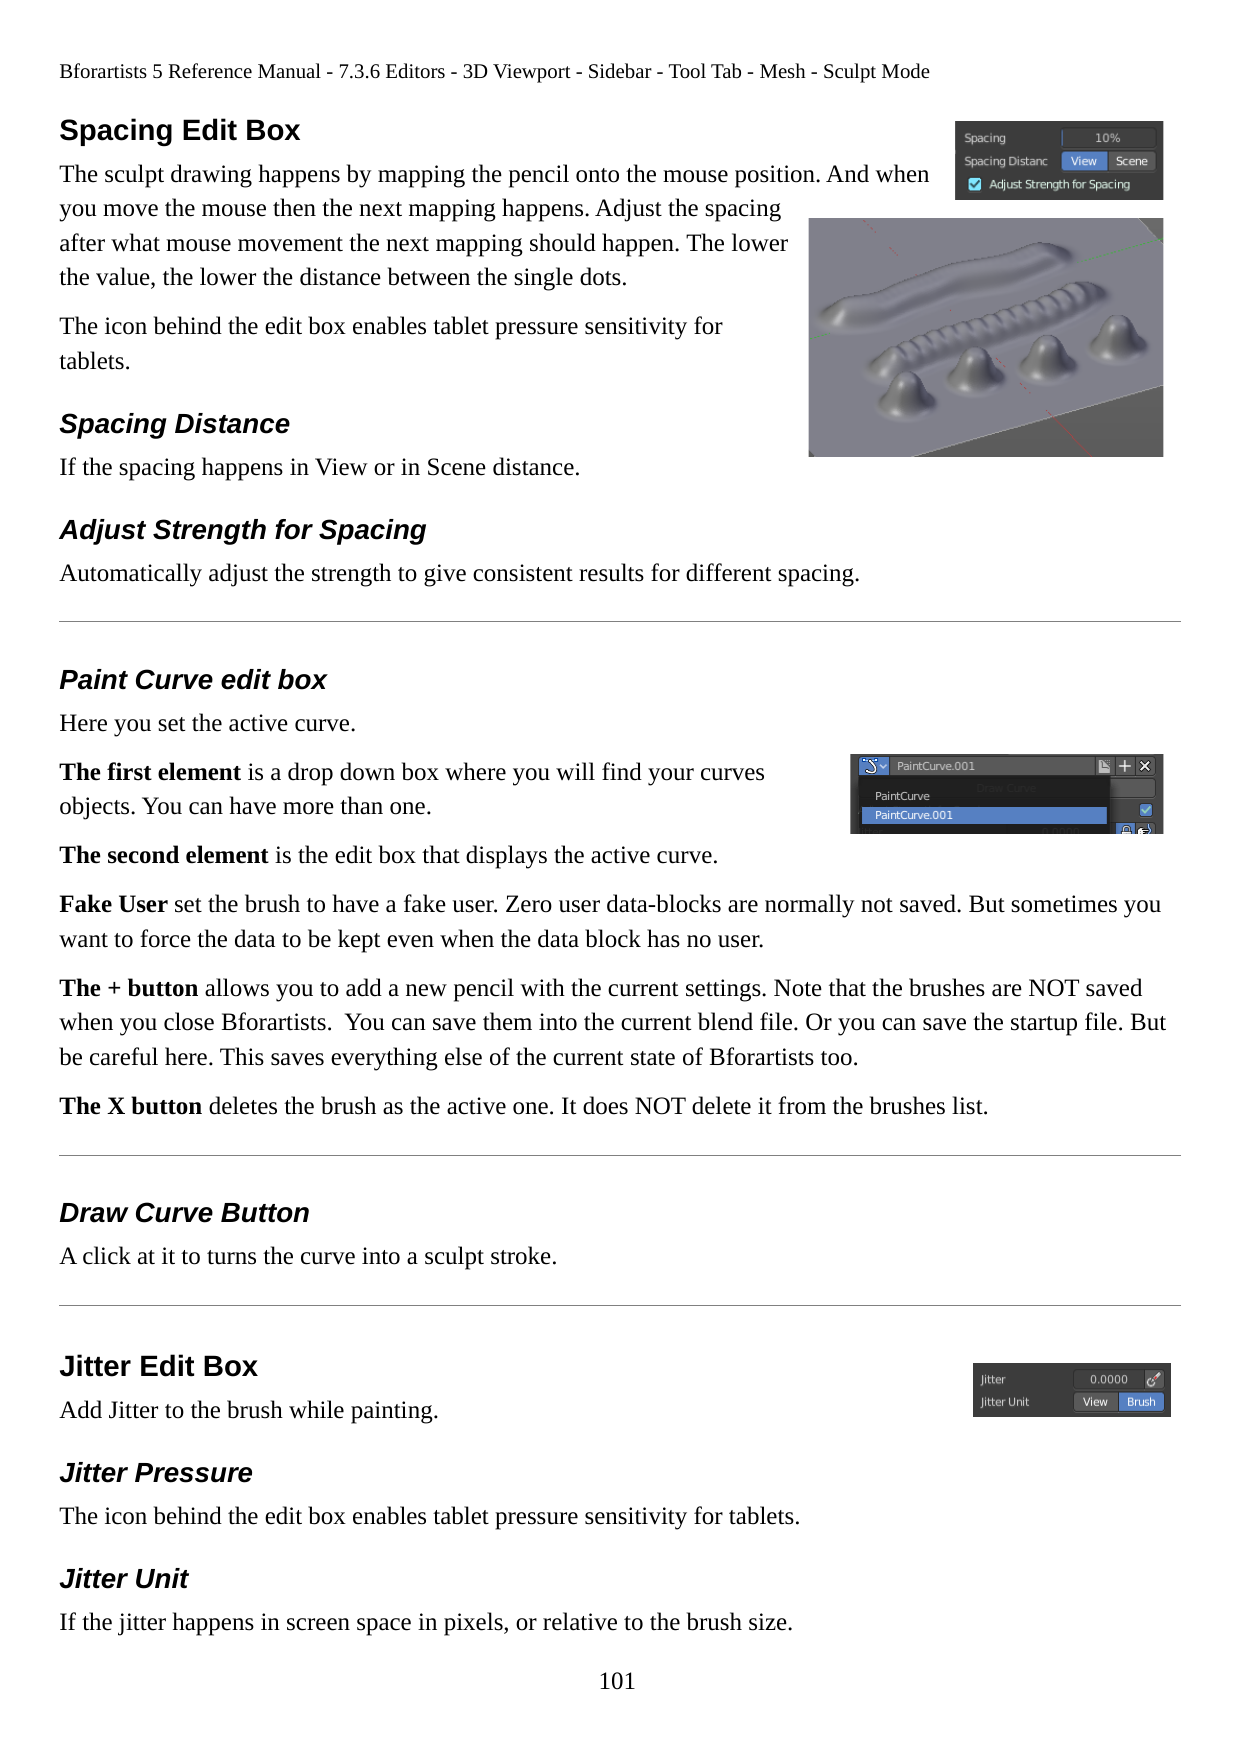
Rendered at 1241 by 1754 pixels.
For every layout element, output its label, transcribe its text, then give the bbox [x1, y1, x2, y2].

text Here you set the active curve. [59, 708, 1181, 737]
text The icon behind the edit box enables tablet pressure sensitivity for tablets. [59, 1501, 1181, 1530]
text The sculpt drawing happens by mapping the pencil onto the mouse position. And when you move the mouse then the next mapping happens. Adjust the spacing after what mouse movement the next mapping should happen. The lower the value, the lower the distance between the single dots. [59, 159, 1181, 291]
subtitle Spacing Distance [59, 407, 808, 439]
subtitle Spacing Edit Box [59, 113, 1181, 146]
text Automatically adjust the strength to give consistent results for different spacing. [59, 558, 1181, 586]
text If the jitter happens in screen space in pixels, or relative to the brush size. [59, 1607, 1181, 1636]
text Add Jitter to the brush while painting. [59, 1395, 1181, 1424]
text The icon behind the edit box enables tablet pressure sensitivity for tablets. [59, 311, 808, 374]
text Fake User set the brush to have a fake user. Zero user data-blocks are normally not saved. But sometimes you want to force the data to be kept even when the data block has no user. [59, 889, 1181, 953]
text The first element is a drop down box where you will find your curves objects. You can have more than one. [59, 757, 850, 820]
subtitle [1164, 407, 1181, 439]
text A click at it to turns the curve into a sculpt stroke. [59, 1241, 1181, 1270]
text If the spacing happens in View or in Scene distance. [59, 452, 1181, 481]
picture [955, 121, 1164, 200]
text The + button allows you to add a new pencil with the current settings. Note that the brushes are NOT saved when you close Bforartists. You can save them into the current blend file. Or you can save the startup file. But be careful here. This saves everything else of the current state of Bforartists too. [59, 973, 1181, 1071]
subtitle Jitter Edit Box [59, 1349, 1181, 1383]
subtitle Jitter Pressure [59, 1457, 1181, 1489]
picture [850, 754, 1164, 834]
text The X button deletes the brush as the active one. It does NOT delete it from the brushes list. [59, 1091, 1181, 1120]
subtitle Adjust Strength for Spacing [59, 513, 1181, 545]
subtitle Draw Curve Button [59, 1197, 1181, 1229]
subtitle Paint Curve edit box [59, 663, 1181, 695]
text The second element is the edit box that displays the active curve. [59, 840, 1181, 869]
picture [973, 1363, 1171, 1417]
picture [808, 218, 1164, 457]
subtitle Jitter Unit [59, 1563, 1181, 1594]
